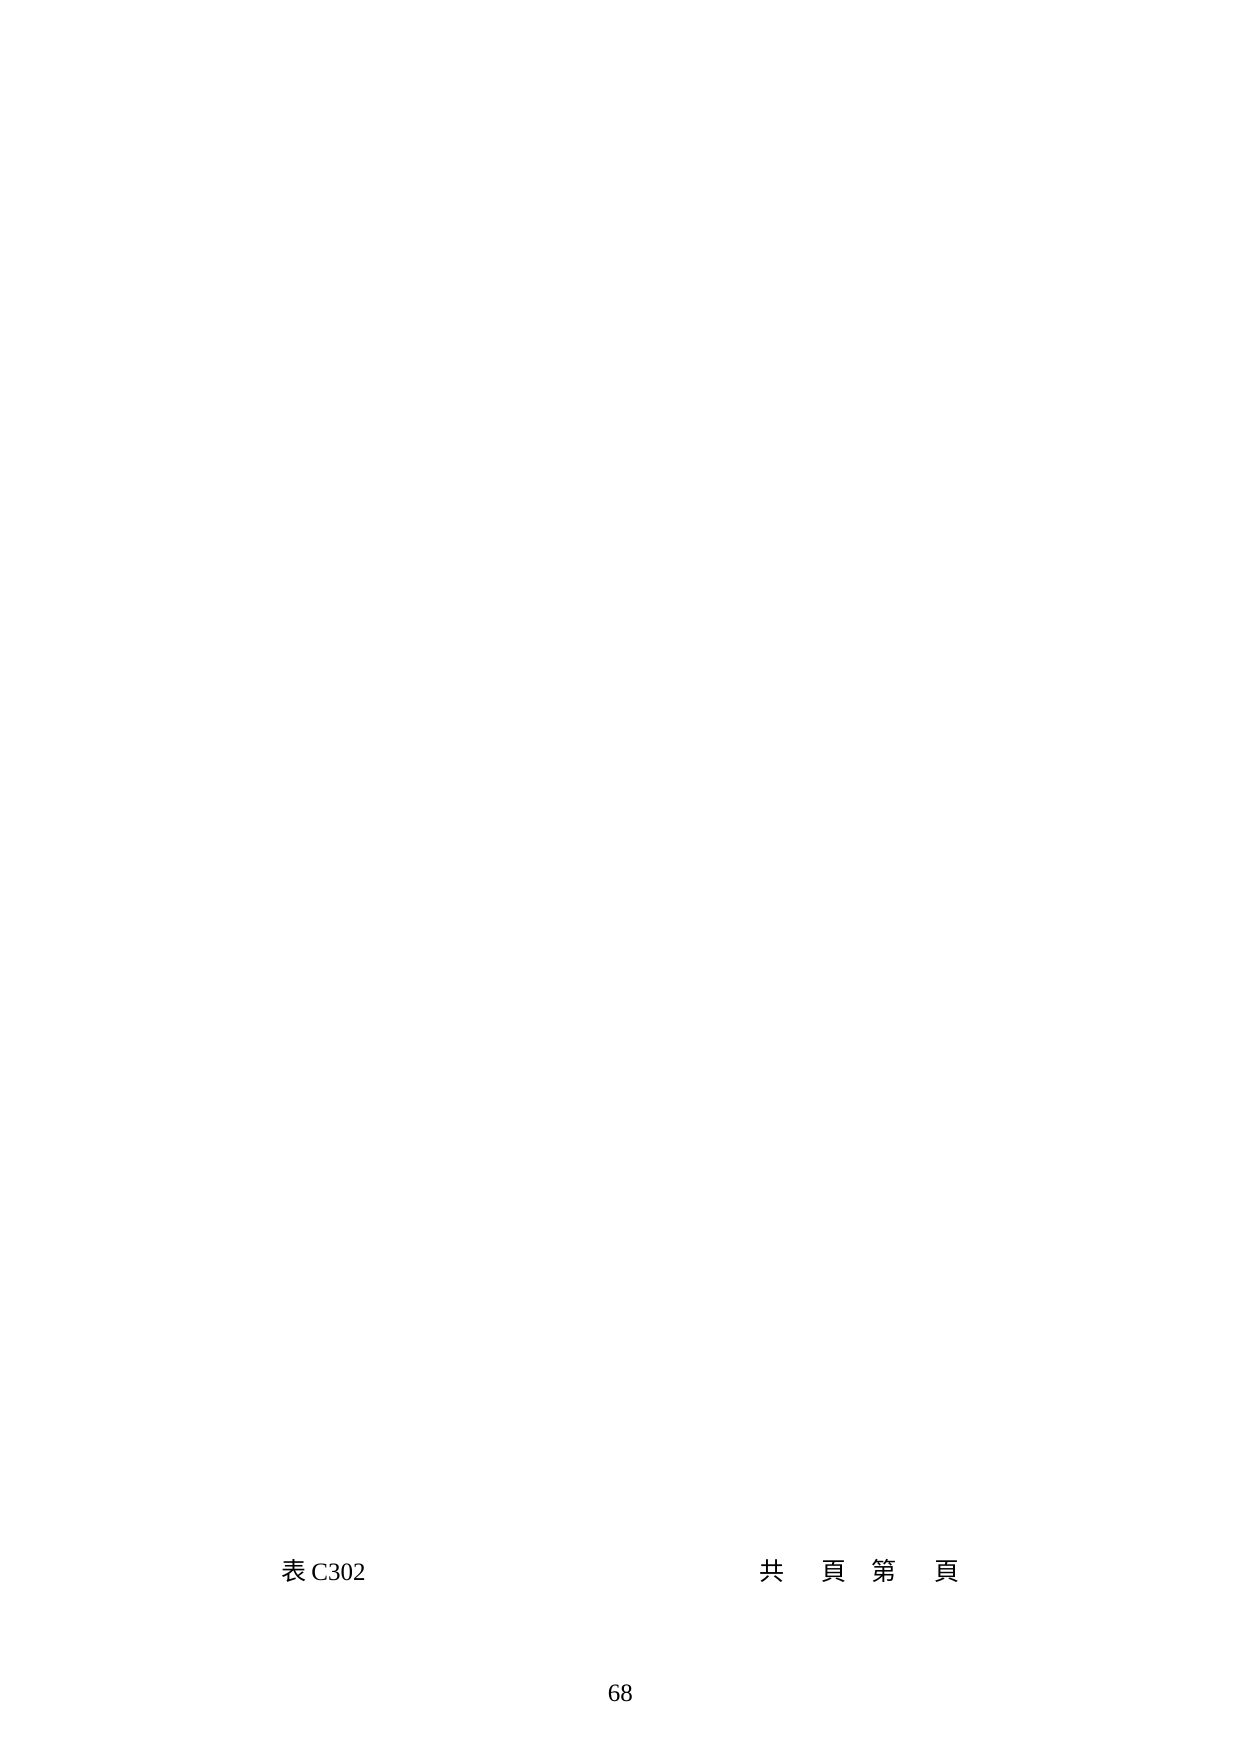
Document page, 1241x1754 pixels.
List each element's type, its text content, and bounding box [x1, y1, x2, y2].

text 表C302 共 頁 第 頁 [71, 1528, 1169, 1591]
